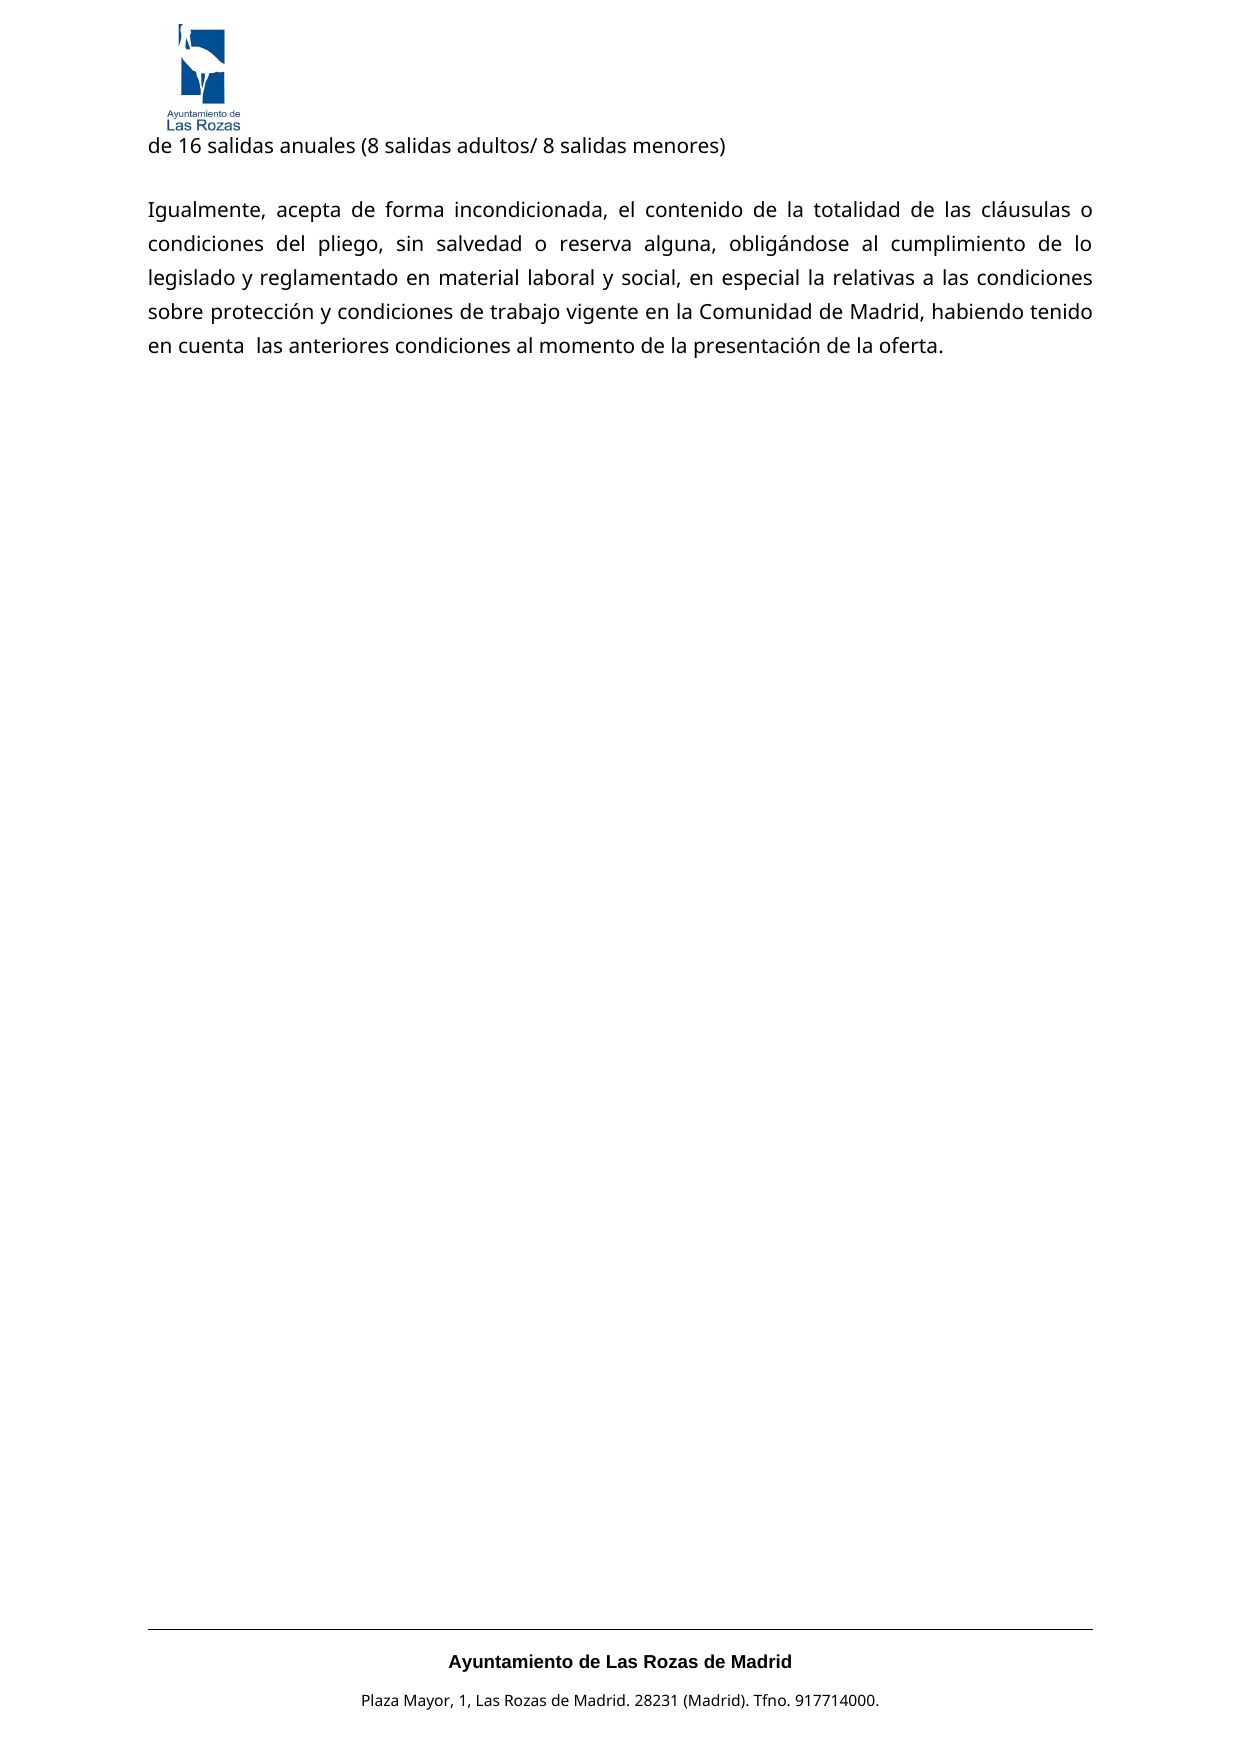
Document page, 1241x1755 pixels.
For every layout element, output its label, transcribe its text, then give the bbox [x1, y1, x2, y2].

text de 16 salidas anuales (8 salidas adultos/ 8 salidas menores) [148, 131, 1093, 160]
text Igualmente, acepta de forma incondicionada, el contenido de la totalidad de las cláusulas o condiciones del pliego, sin salvedad o reserva alguna, obligándose al cumplimiento de lo legislado y reglamentado en material laboral y social, en especial la relativas a las condiciones sobre protección y condiciones de trabajo vigente en la Comunidad de Madrid, habiendo tenido en cuenta las anteriores condiciones al momento de la presentación de la oferta. [148, 195, 1093, 359]
